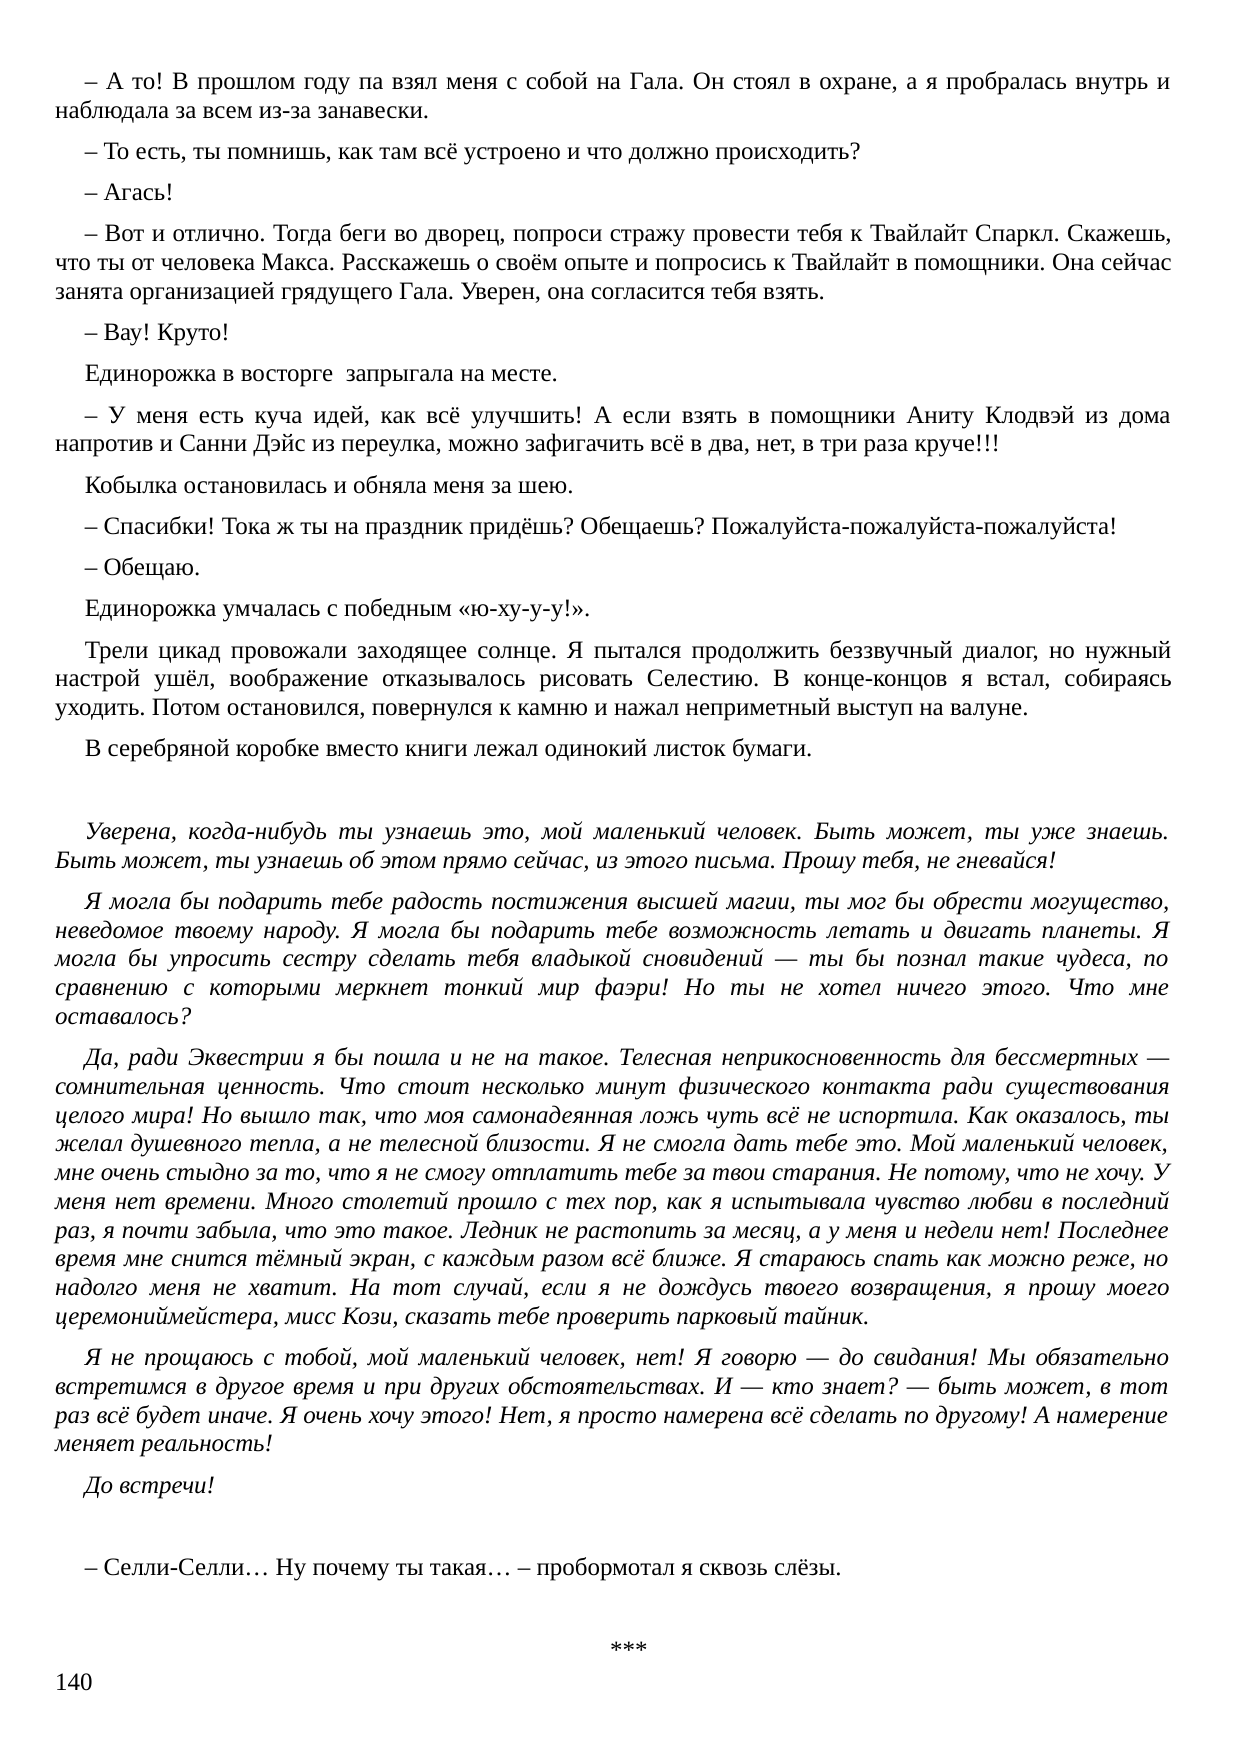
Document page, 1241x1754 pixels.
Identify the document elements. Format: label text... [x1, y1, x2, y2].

text Уверена, когда-нибудь ты узнаешь это, мой маленький человек. Быть может, ты уже знаешь. Быть может, ты узнаешь об этом прямо сейчас, из этого письма. Прошу тебя, не гневайся! [55, 816, 1173, 873]
text – Вот и отлично. Тогда беги во дворец, попроси стражу провести тебя к Твайлайт Спаркл. Скажешь, что ты от человека Макса. Расскажешь о своём опыте и попросись к Твайлайт в помощники. Она сейчас занята организацией грядущего Гала. Уверен, она согласится тебя взять. [55, 218, 1173, 305]
text – Агась! [55, 177, 1173, 206]
text Кобылка остановилась и обняла меня за шею. [55, 470, 1173, 498]
text *** [55, 1635, 1173, 1663]
text Трели цикад провожали заходящее солнце. Я пытался продолжить беззвучный диалог, но нужный настрой ушёл, воображение отказывалось рисовать Селестию. В конце-концов я встал, собираясь уходить. Потом остановился, повернулся к камню и нажал неприметный выступ на валуне. [55, 635, 1173, 721]
text Да, ради Эквестрии я бы пошла и не на такое. Телесная неприкосновенность для бессмертных — сомнительная ценность. Что стоит несколько минут физического контакта ради существования целого мира! Но вышло так, что моя самонадеянная ложь чуть всё не испортила. Как оказалось, ты желал душевного тепла, а не телесной близости. Я не смогла дать тебе это. Мой маленький человек, мне очень стыдно за то, что я не смогу отплатить тебе за твои старания. Не потому, что не хочу. У меня нет времени. Много столетий прошло с тех пор, как я испытывала чувство любви в последний раз, я почти забыла, что это такое. Ледник не растопить за месяц, а у меня и недели нет! Последнее время мне снится тёмный экран, с каждым разом всё ближе. Я стараюсь спать как можно реже, но надолго меня не хватит. На тот случай, если я не дождусь твоего возвращения, я прошу моего церемониймейстера, мисс Кози, сказать тебе проверить парковый тайник. [55, 1042, 1173, 1330]
text – То есть, ты помнишь, как там всё устроено и что должно происходить? [55, 136, 1173, 165]
text В серебряной коробке вместо книги лежал одинокий листок бумаги. [55, 733, 1173, 762]
text Я могла бы подарить тебе радость постижения высшей магии, ты мог бы обрести могущество, неведомое твоему народу. Я могла бы подарить тебе возможность летать и двигать планеты. Я могла бы упросить сестру сделать тебя владыкой сновидений — ты бы познал такие чудеса, по сравнению с которыми меркнет тонкий мир фаэри! Но ты не хотел ничего этого. Что мне оставалось? [55, 886, 1173, 1030]
text Единорожка в восторге запрыгала на месте. [55, 358, 1173, 387]
text – У меня есть куча идей, как всё улучшить! А если взять в помощники Аниту Клодвэй из дома напротив и Санни Дэйс из переулка, можно зафигачить всё в два, нет, в три раза круче!!! [55, 400, 1173, 457]
text – Селли-Селли… Ну почему ты такая… – пробормотал я сквозь слёзы. [55, 1552, 1173, 1581]
text – Обещаю. [55, 552, 1173, 581]
text Единорожка умчалась с победным «ю-ху-у-у!». [55, 593, 1173, 622]
text – А то! В прошлом году па взял меня с собой на Гала. Он стоял в охране, а я пробралась внутрь и наблюдала за всем из-за занавески. [55, 66, 1173, 123]
text Я не прощаюсь с тобой, мой маленький человек, нет! Я говорю — до свидания! Мы обязательно встретимся в другое время и при других обстоятельствах. И — кто знает? — быть может, в тот раз всё будет иначе. Я очень хочу этого! Нет, я просто намерена всё сделать по другому! А намерение меняет реальность! [55, 1342, 1173, 1457]
text – Спасибки! Тока ж ты на праздник придёшь? Обещаешь? Пожалуйста-пожалуйста-пожалуйста! [55, 511, 1173, 540]
text – Вау! Круто! [55, 317, 1173, 346]
text До встречи! [55, 1470, 1173, 1498]
